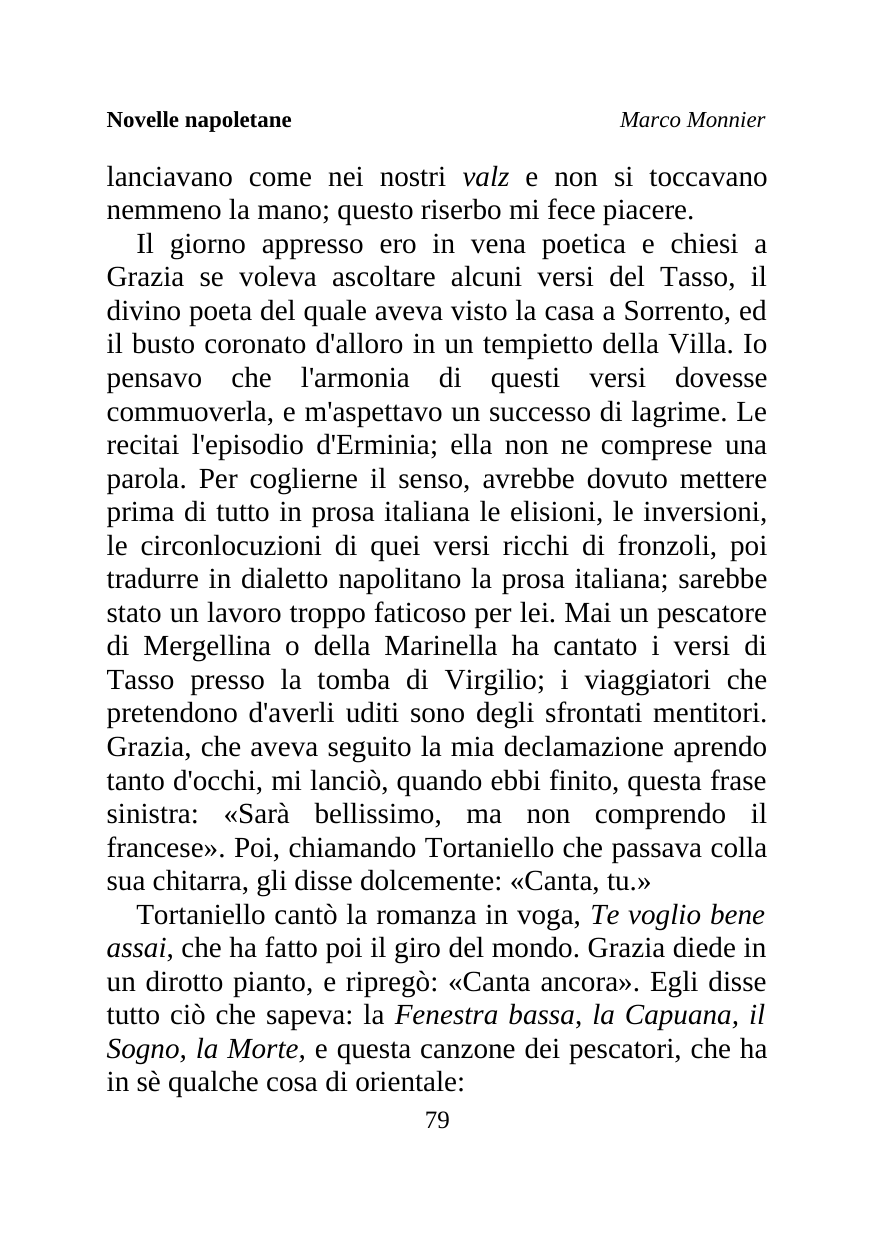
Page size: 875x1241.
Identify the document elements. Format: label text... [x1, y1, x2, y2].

text Il giorno appresso ero in vena poetica e chiesi a Grazia se voleva ascoltare alcuni versi del Tasso, il divino poeta del quale aveva visto la casa a Sorrento, ed il busto coronato d'alloro in un tempietto della Villa. Io pensavo che l'armonia di questi versi dovesse commuoverla, e m'aspettavo un successo di lagrime. Le recitai l'episodio d'Erminia; ella non ne comprese una parola. Per coglierne il senso, avrebbe dovuto mettere prima di tutto in prosa italiana le elisioni, le inversioni, le circonlocuzioni di quei versi ricchi di fronzoli, poi tradurre in dialetto napolitano la prosa italiana; sarebbe stato un lavoro troppo faticoso per lei. Mai un pescatore di Mergellina o della Marinella ha cantato i versi di Tasso presso la tomba di Virgilio; i viaggiatori che pretendono d'averli uditi sono degli sfrontati mentitori. Grazia, che aveva seguito la mia declamazione aprendo tanto d'occhi, mi lanciò, quando ebbi finito, questa frase sinistra: «Sarà bellissimo, ma non comprendo il francese». Poi, chiamando Tortaniello che passava colla sua chitarra, gli disse dolcemente: «Canta, tu.» [106, 226, 768, 897]
text lanciavano come nei nostri valz e non si toccavano nemmeno la mano; questo riserbo mi fece piacere. [106, 159, 768, 226]
text Tortaniello cantò la romanza in voga, Te voglio bene assai, che ha fatto poi il giro del mondo. Grazia diede in un dirotto pianto, e ripregò: «Canta ancora». Egli disse tutto ciò che sapeva: la Fenestra bassa, la Capuana, il Sogno, la Morte, e questa canzone dei pescatori, che ha in sè qualche cosa di orientale: [106, 897, 768, 1098]
